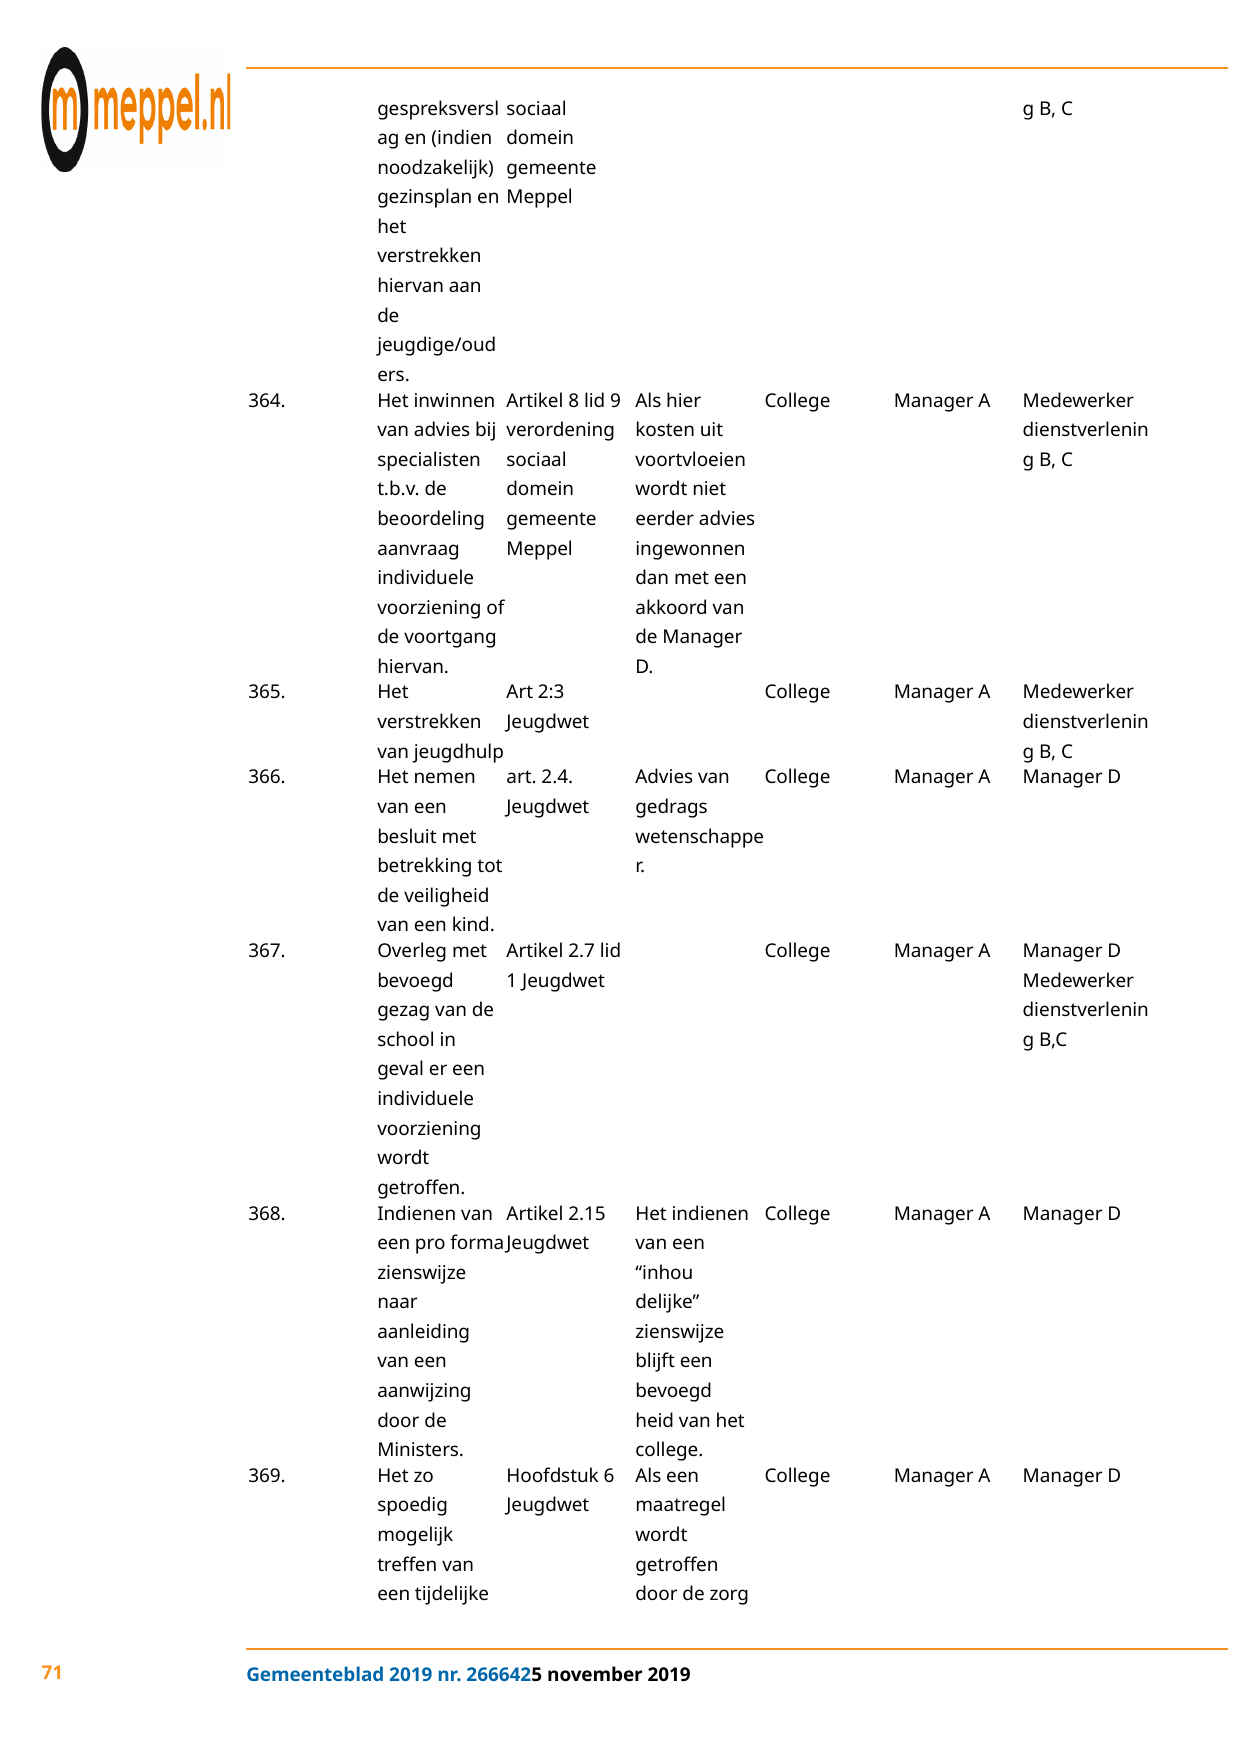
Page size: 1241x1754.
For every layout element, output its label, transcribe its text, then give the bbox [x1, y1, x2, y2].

table_cell [635, 95, 764, 387]
table_cell Medewerker dienstverlening B, C [1023, 387, 1152, 679]
table_cell 369. [248, 1462, 377, 1606]
table_cell 365. [248, 679, 377, 764]
table_cell [248, 95, 377, 387]
table_cell Manager A [894, 937, 1022, 1200]
table_cell [894, 95, 1022, 387]
table_cell College [764, 764, 893, 937]
table_cell Overleg met bevoegd gezag van de school in geval er een individuele voorziening wordt getroffen. [377, 937, 506, 1200]
table_cell [764, 95, 893, 387]
table_cell 368. [248, 1200, 377, 1462]
table_cell Medewerker dienstverlening B, C [1023, 679, 1152, 764]
table_cell Indienen van een pro forma zienswijze naar aanleiding van een aanwijzing door de Ministers. [377, 1200, 506, 1462]
table_cell Het inwinnen van advies bij specialisten t.b.v. de beoordeling aanvraag individuele voorziening of de voortgang hiervan. [377, 387, 506, 679]
table_cell Advies van gedrags wetenschapper. [635, 764, 764, 937]
table_cell 367. [248, 937, 377, 1200]
table_cell art. 2.4. Jeugdwet [506, 764, 635, 937]
table_cell Manager D Medewerker dienstverlening B,C [1023, 937, 1152, 1200]
table_cell Hoofdstuk 6 Jeugdwet [506, 1462, 635, 1606]
table_cell College [764, 1200, 893, 1462]
table_cell gespreksverslag en (indien noodzakelijk) gezinsplan en het verstrekken hiervan aan de jeugdige/ouders. [377, 95, 506, 387]
table_cell sociaal domein gemeente Meppel [506, 95, 635, 387]
table_cell Manager A [894, 679, 1022, 764]
table_cell Manager D [1023, 764, 1152, 937]
table_cell College [764, 1462, 893, 1606]
table_cell 364. [248, 387, 377, 679]
table_cell Art 2:3 Jeugdwet [506, 679, 635, 764]
table_cell Manager A [894, 1462, 1022, 1606]
table_cell Manager A [894, 387, 1022, 679]
table_cell Manager D [1023, 1200, 1152, 1462]
table_cell College [764, 937, 893, 1200]
table_cell Het verstrekken van jeugdhulp [377, 679, 506, 764]
table_cell [635, 937, 764, 1200]
table_cell g B, C [1023, 95, 1152, 387]
table_cell Artikel 2.7 lid 1 Jeugdwet [506, 937, 635, 1200]
table_cell Het indienen van een “inhou delijke” zienswijze blijft een bevoegd heid van het college. [635, 1200, 764, 1462]
table_cell Het nemen van een besluit met betrekking tot de veiligheid van een kind. [377, 764, 506, 937]
table_cell Als hier kosten uit voortvloeien wordt niet eerder advies ingewonnen dan met een akkoord van de Manager D. [635, 387, 764, 679]
table_cell Artikel 8 lid 9 verordening sociaal domein gemeente Meppel [506, 387, 635, 679]
table_cell Manager A [894, 764, 1022, 937]
table_cell Manager A [894, 1200, 1022, 1462]
table_cell [635, 679, 764, 764]
table_cell College [764, 679, 893, 764]
table_cell 366. [248, 764, 377, 937]
table_cell College [764, 387, 893, 679]
table_cell Artikel 2.15 Jeugdwet [506, 1200, 635, 1462]
picture [41, 47, 231, 172]
table_cell Het zo spoedig mogelijk treffen van een tijdelijke [377, 1462, 506, 1606]
table_cell Manager D [1023, 1462, 1152, 1606]
table_cell Als een maatregel wordt getroffen door de zorg [635, 1462, 764, 1606]
